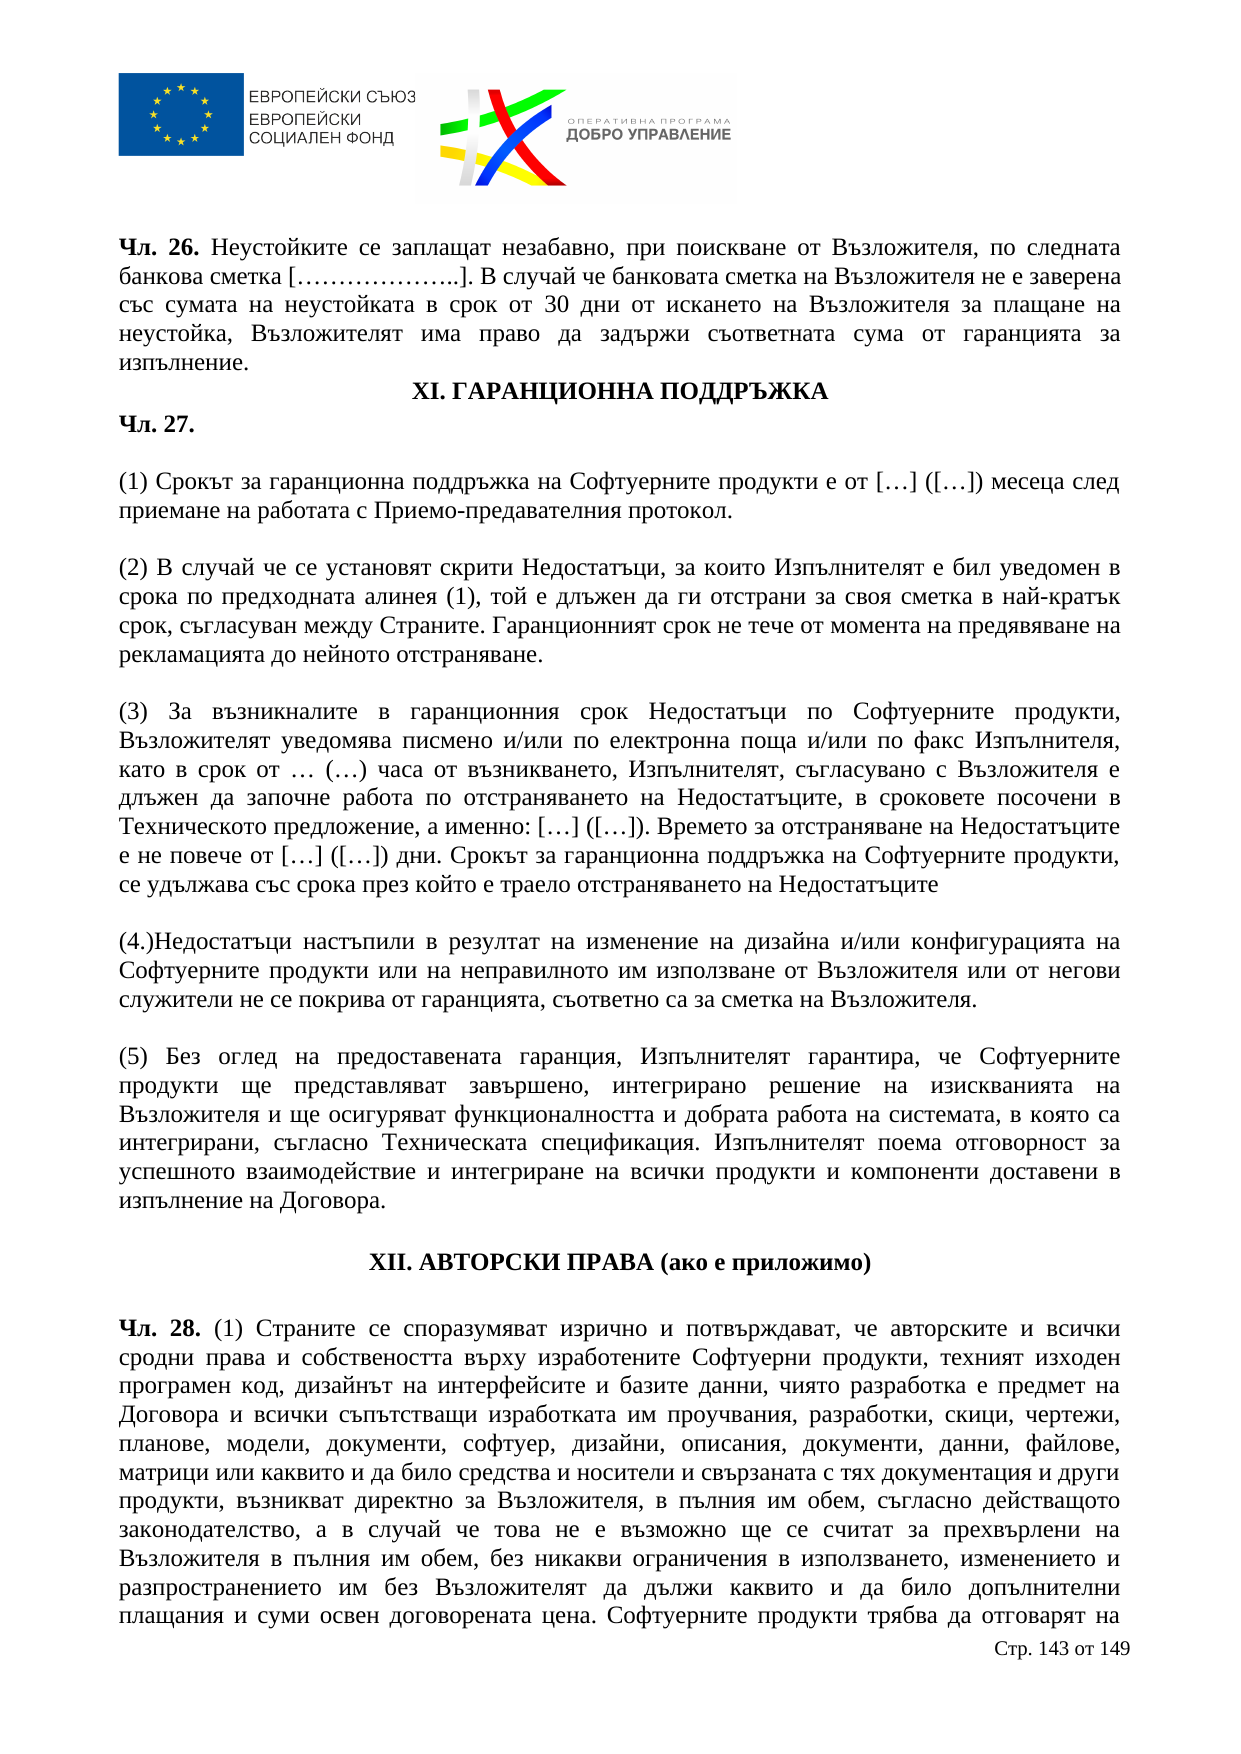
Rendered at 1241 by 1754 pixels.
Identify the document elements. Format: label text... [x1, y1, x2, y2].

text (4.)Недостатъци настъпили в резултат на изменение на дизайна и/или конфигурацията на Софтуерните продукти или на неправилното им използване от Възложителя или от негови служители не се покрива от гаранцията, съответно са за сметка на Възложителя. [118, 926, 1122, 1012]
text XI. ГАРАНЦИОННА ПОДДРЪЖКА [118, 376, 1122, 404]
text Чл. 26. Неустойките се заплащат незабавно, при поискване от Възложителя, по следната банкова сметка [………………..]. В случай че банковата сметка на Възложителя не е заверена със сумата на неустойката в срок от 30 дни от искането на Възложителя за плащане на неустойка, Възложителят има право да задържи съответната сума от гаранцията за изпълнение. [118, 232, 1122, 376]
text (5) Без оглед на предоставената гаранция, Изпълнителят гарантира, че Софтуерните продукти ще представляват завършено, интегрирано решение на изискванията на Възложителя и ще осигуряват функционалността и добрата работа на системата, в която са интегрирани, съгласно Техническата спецификация. Изпълнителят поема отговорност за успешното взаимодействие и интегриране на всички продукти и компоненти доставени в изпълнение на Договора. [118, 1041, 1122, 1214]
text (2) В случай че се установят скрити Недостатъци, за които Изпълнителят е бил уведомен в срока по предходната алинея (1), той е длъжен да ги отстрани за своя сметка в най-кратък срок, съгласуван между Страните. Гаранционният срок не тече от момента на предявяване на рекламацията до нейното отстраняване. [118, 552, 1122, 667]
text Чл. 28. (1) Страните се споразумяват изрично и потвърждават, че авторските и всички сродни права и собствеността върху изработените Софтуерни продукти, техният изходен програмен код, дизайнът на интерфейсите и базите данни, чиято разработка е предмет на Договора и всички съпътстващи изработката им проучвания, разработки, скици, чертежи, планове, модели, документи, софтуер, дизайни, описания, документи, данни, файлове, матрици или каквито и да било средства и носители и свързаната с тях документация и други продукти, възникват директно за Възложителя, в пълния им обем, съгласно действащото законодателство, а в случай че това не е възможно ще се считат за прехвърлени на Възложителя в пълния им обем, без никакви ограничения в използването, изменението и разпространението им без Възложителят да дължи каквито и да било допълнителни плащания и суми освен договорената цена. Софтуерните продукти трябва да отговарят на [118, 1313, 1122, 1629]
text (1) Срокът за гаранционна поддръжка на Софтуерните продукти е от […] ([…]) месеца след приемане на работата с Приемо-предавателния протокол. [118, 466, 1122, 524]
text Чл. 27. [118, 409, 1122, 437]
text (3) За възникналите в гаранционния срок Недостатъци по Софтуерните продукти, Възложителят уведомява писмено и/или по електронна поща и/или по факс Изпълнителя, като в срок от … (…) часа от възникването, Изпълнителят, съгласувано с Възложителя е длъжен да започне работа по отстраняването на Недостатъците, в сроковете посочени в Техническото предложение, а именно: […] ([…]). Времето за отстраняване на Недостатъците е не повече от […] ([…]) дни. Срокът за гаранционна поддръжка на Софтуерните продукти, се удължава със срока през който е траело отстраняването на Недостатъците [118, 696, 1122, 897]
list XII. АВТОРСКИ ПРАВА (ако е приложимо) [118, 1247, 1122, 1276]
